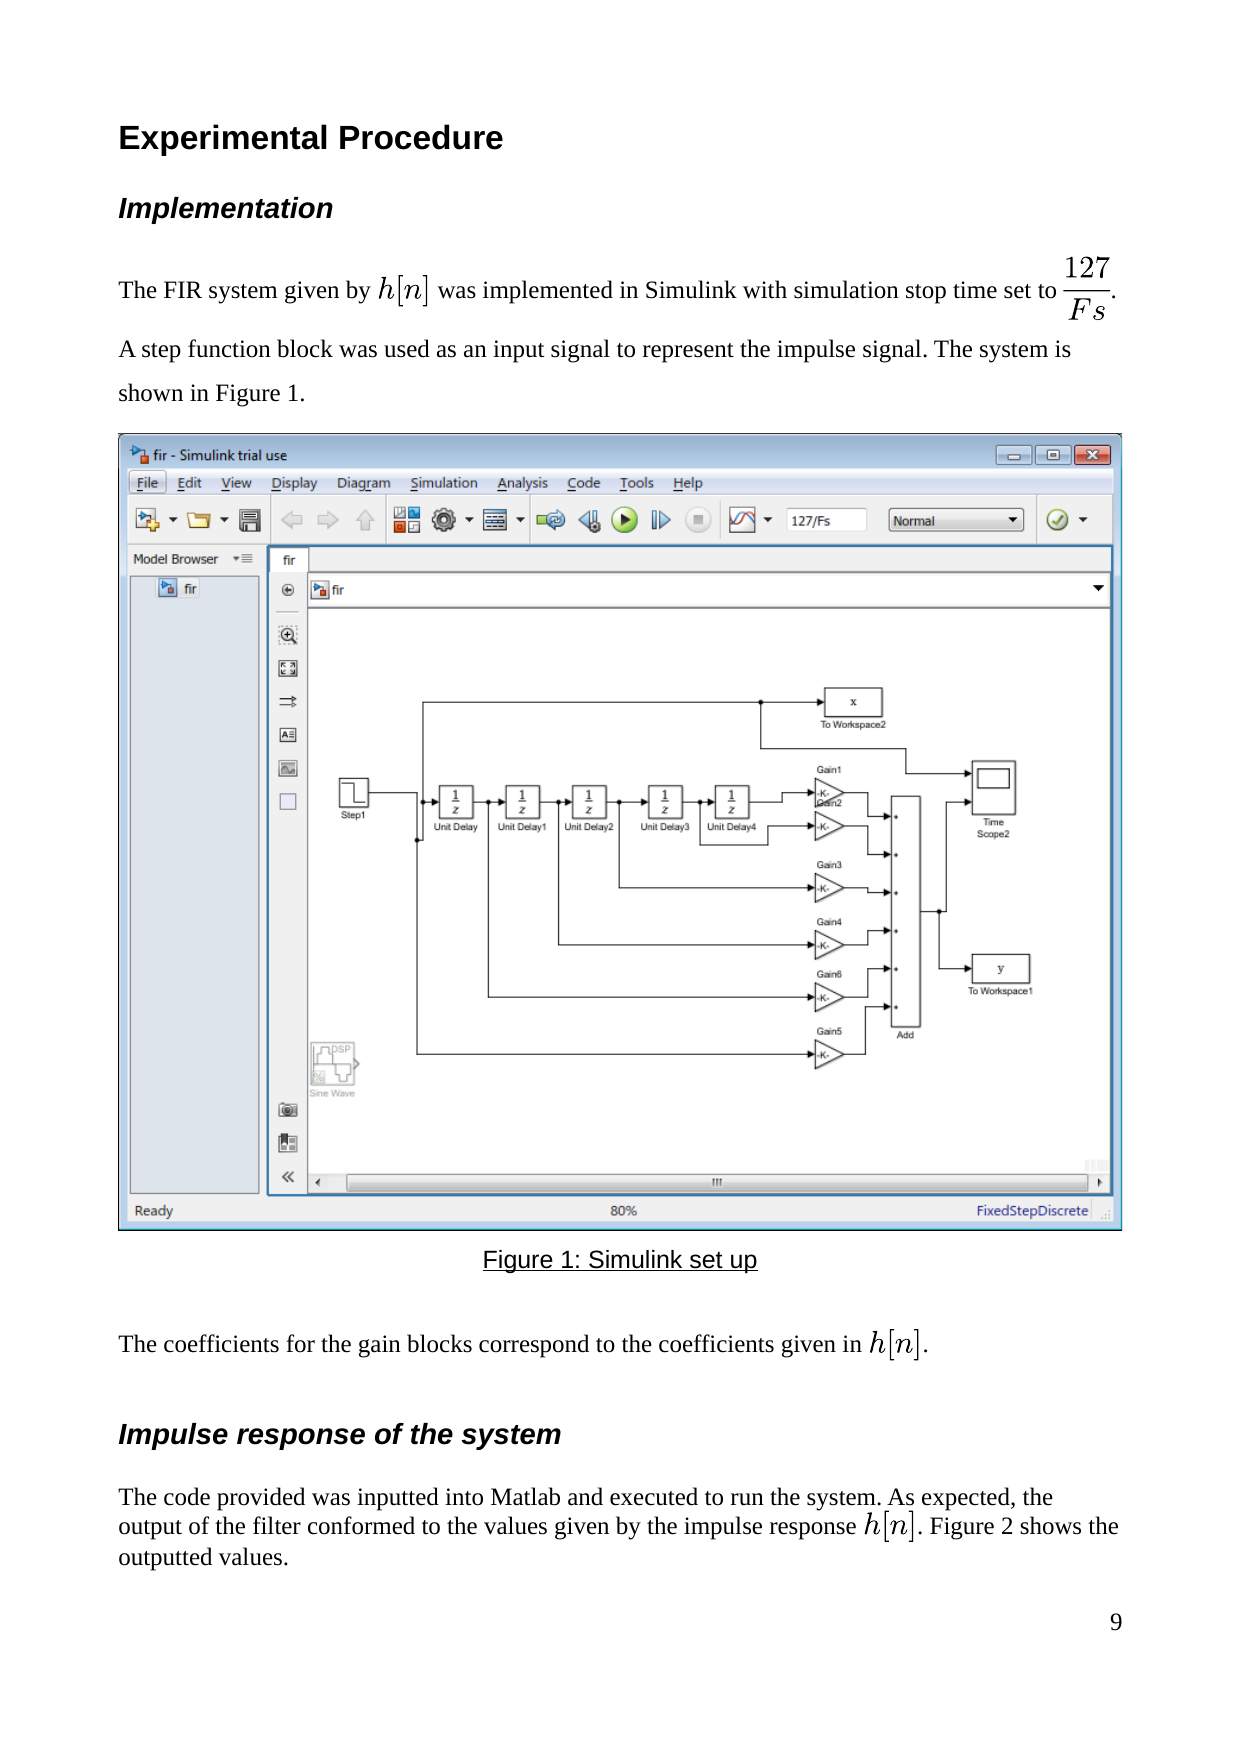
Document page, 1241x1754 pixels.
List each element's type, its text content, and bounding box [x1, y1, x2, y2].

subtitle The FIR system given by was implemented in Simulink with simulation stop time set to . A step function block was used as an input signal to represent the impulse signal. The system is shown in Figure 1. [118, 256, 1122, 406]
subtitle Figure 1: Simulink set up [118, 1231, 1122, 1273]
text The coefficients for the gain blocks correspond to the coefficients given in [118, 1329, 868, 1360]
subtitle Implementation [118, 191, 1122, 224]
text . [923, 1329, 1122, 1360]
subtitle Impulse response of the system [118, 1417, 1122, 1450]
text The code provided was inputted into Matlab and executed to run the system. As expected, the output of the filter conformed to the values given by the impulse response . Figure 2 shows the outputted values. [118, 1482, 1122, 1571]
subtitle Experimental Procedure [118, 118, 1122, 157]
picture [118, 433, 1123, 1231]
